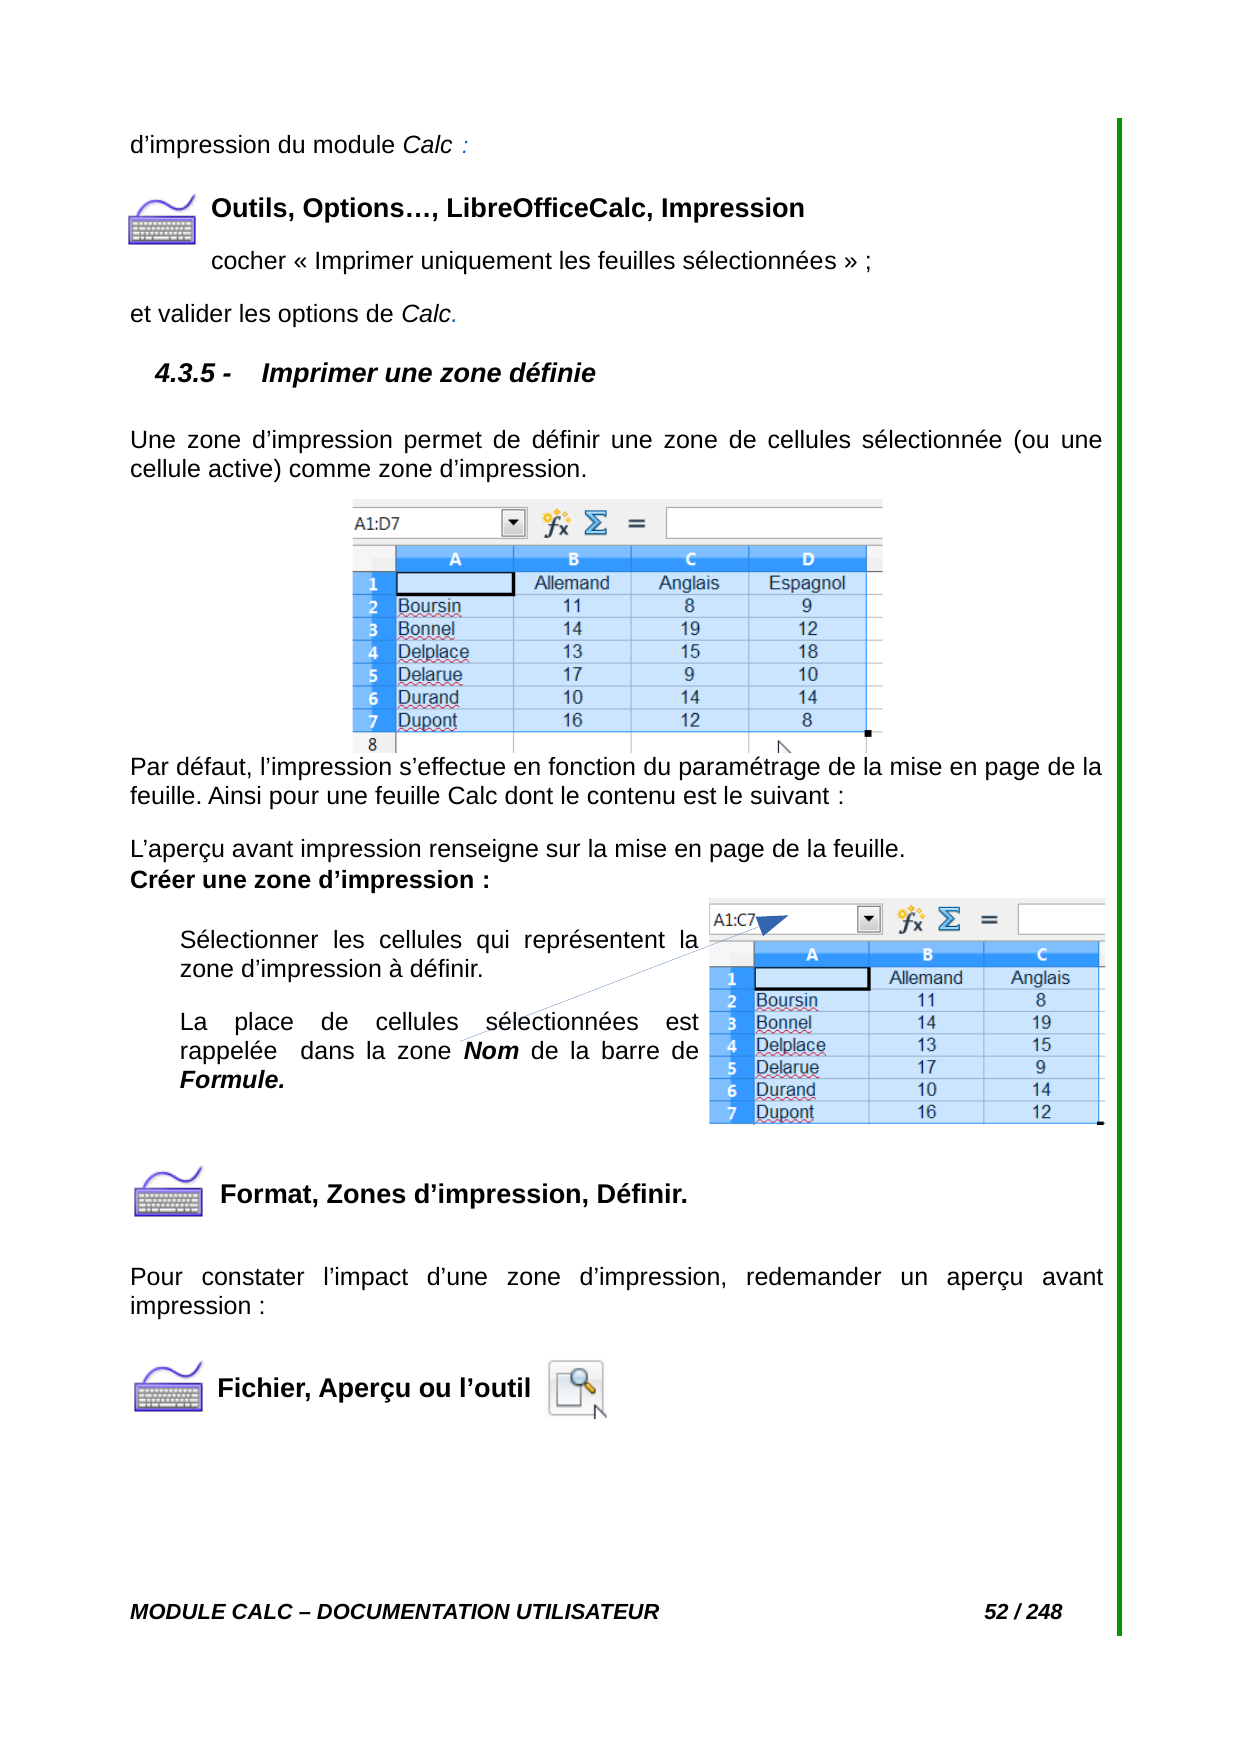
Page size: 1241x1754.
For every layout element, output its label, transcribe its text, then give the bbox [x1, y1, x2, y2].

text Créer une zone d’impression : [130, 863, 1105, 896]
text Outils, Options…, LibreOfficeCalc, Impression [199, 191, 1105, 222]
text Pour constater l’impact d’une zone d’impression, redemander un aperçu avant impression : [130, 1262, 1105, 1320]
picture [130, 1350, 206, 1426]
text cocher « Imprimer uniquement les feuilles sélectionnées » ; [130, 246, 1105, 275]
text Par défaut, l’impression s’effectue en fonction du paramétrage de la mise en page de la feuille. Ainsi pour une feuille Calc dont le contenu est le suivant : [130, 750, 1105, 810]
text L’aperçu avant impression renseigne sur la mise en page de la feuille. [130, 834, 1105, 863]
text [1122, 1178, 1182, 1209]
subtitle Imprimer une zone définie [155, 357, 1105, 388]
table_header [705, 896, 1105, 946]
picture [124, 183, 199, 259]
picture [352, 499, 883, 753]
text d’impression du module Calc : [130, 130, 1105, 159]
text [607, 1372, 1105, 1403]
picture [130, 1155, 206, 1231]
picture [544, 1359, 607, 1419]
picture [709, 898, 1106, 1125]
text Fichier, Aperçu ou l’outil [206, 1372, 544, 1403]
table_header [705, 947, 709, 1124]
table_header Sélectionner les cellules qui représentent la zone d’impression à définir. La place de cellules sélectionnées est rappelée dans la zone Nom de la barre de Formule. [174, 896, 705, 1178]
table_header [705, 1125, 1105, 1178]
text Une zone d’impression permet de définir une zone de cellules sélectionnée (ou une cellule active) comme zone d’impression. [130, 424, 1105, 483]
text et valider les options de Calc. [130, 299, 1105, 328]
text Format, Zones d’impression, Définir. [206, 1178, 1117, 1209]
